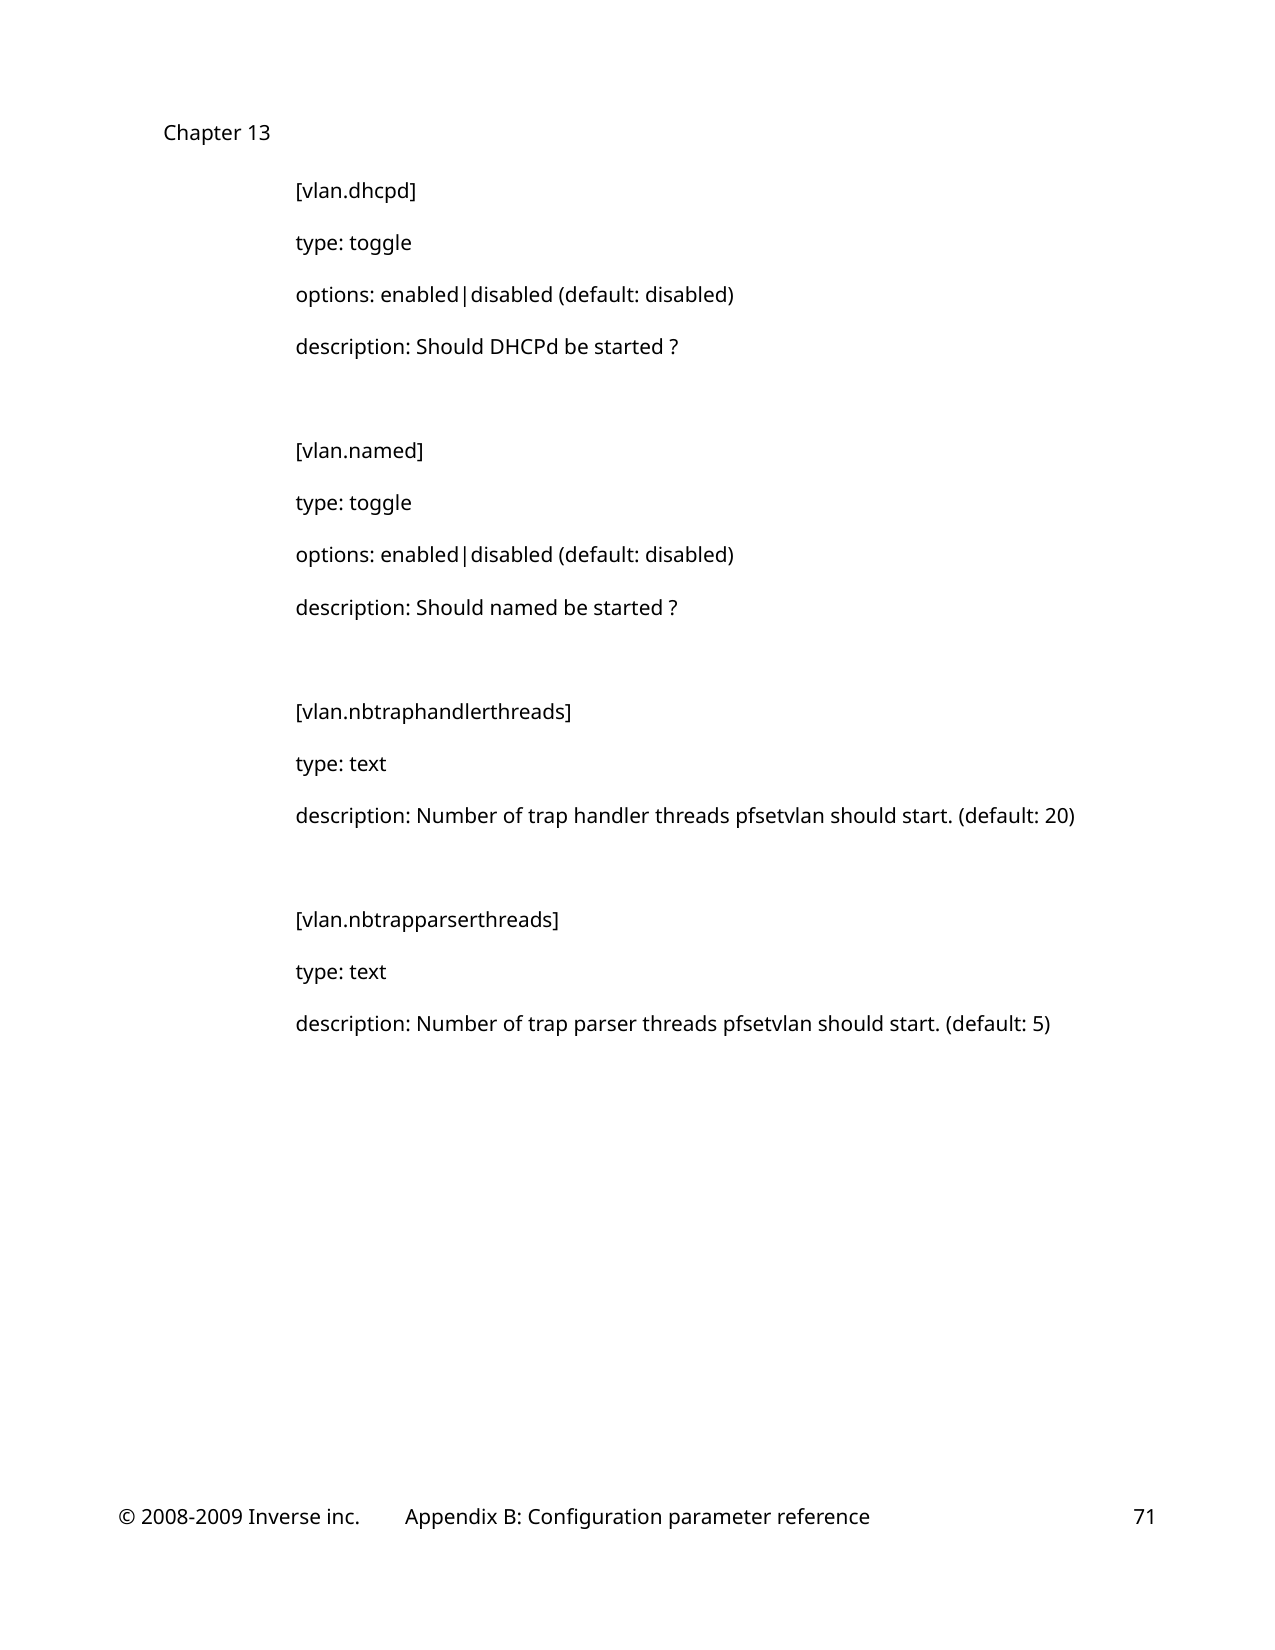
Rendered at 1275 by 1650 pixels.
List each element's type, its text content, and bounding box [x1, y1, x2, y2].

text type: toggle [295, 228, 1157, 257]
text [vlan.named] [295, 436, 1157, 465]
text [vlan.nbtraphandlerthreads] [295, 697, 1157, 725]
text options: enabled|disabled (default: disabled) [295, 541, 1157, 569]
text [vlan.dhcpd] [295, 176, 1157, 204]
text description: Number of trap parser threads pfsetvlan should start. (default: 5) [295, 1009, 1157, 1038]
text type: toggle [295, 488, 1157, 517]
text description: Number of trap handler threads pfsetvlan should start. (default: 20) [295, 801, 1157, 829]
text type: text [295, 957, 1157, 986]
text description: Should named be started ? [295, 593, 1157, 621]
text options: enabled|disabled (default: disabled) [295, 280, 1157, 309]
text [vlan.nbtrapparserthreads] [295, 905, 1157, 934]
text description: Should DHCPd be started ? [295, 332, 1157, 361]
text type: text [295, 749, 1157, 777]
